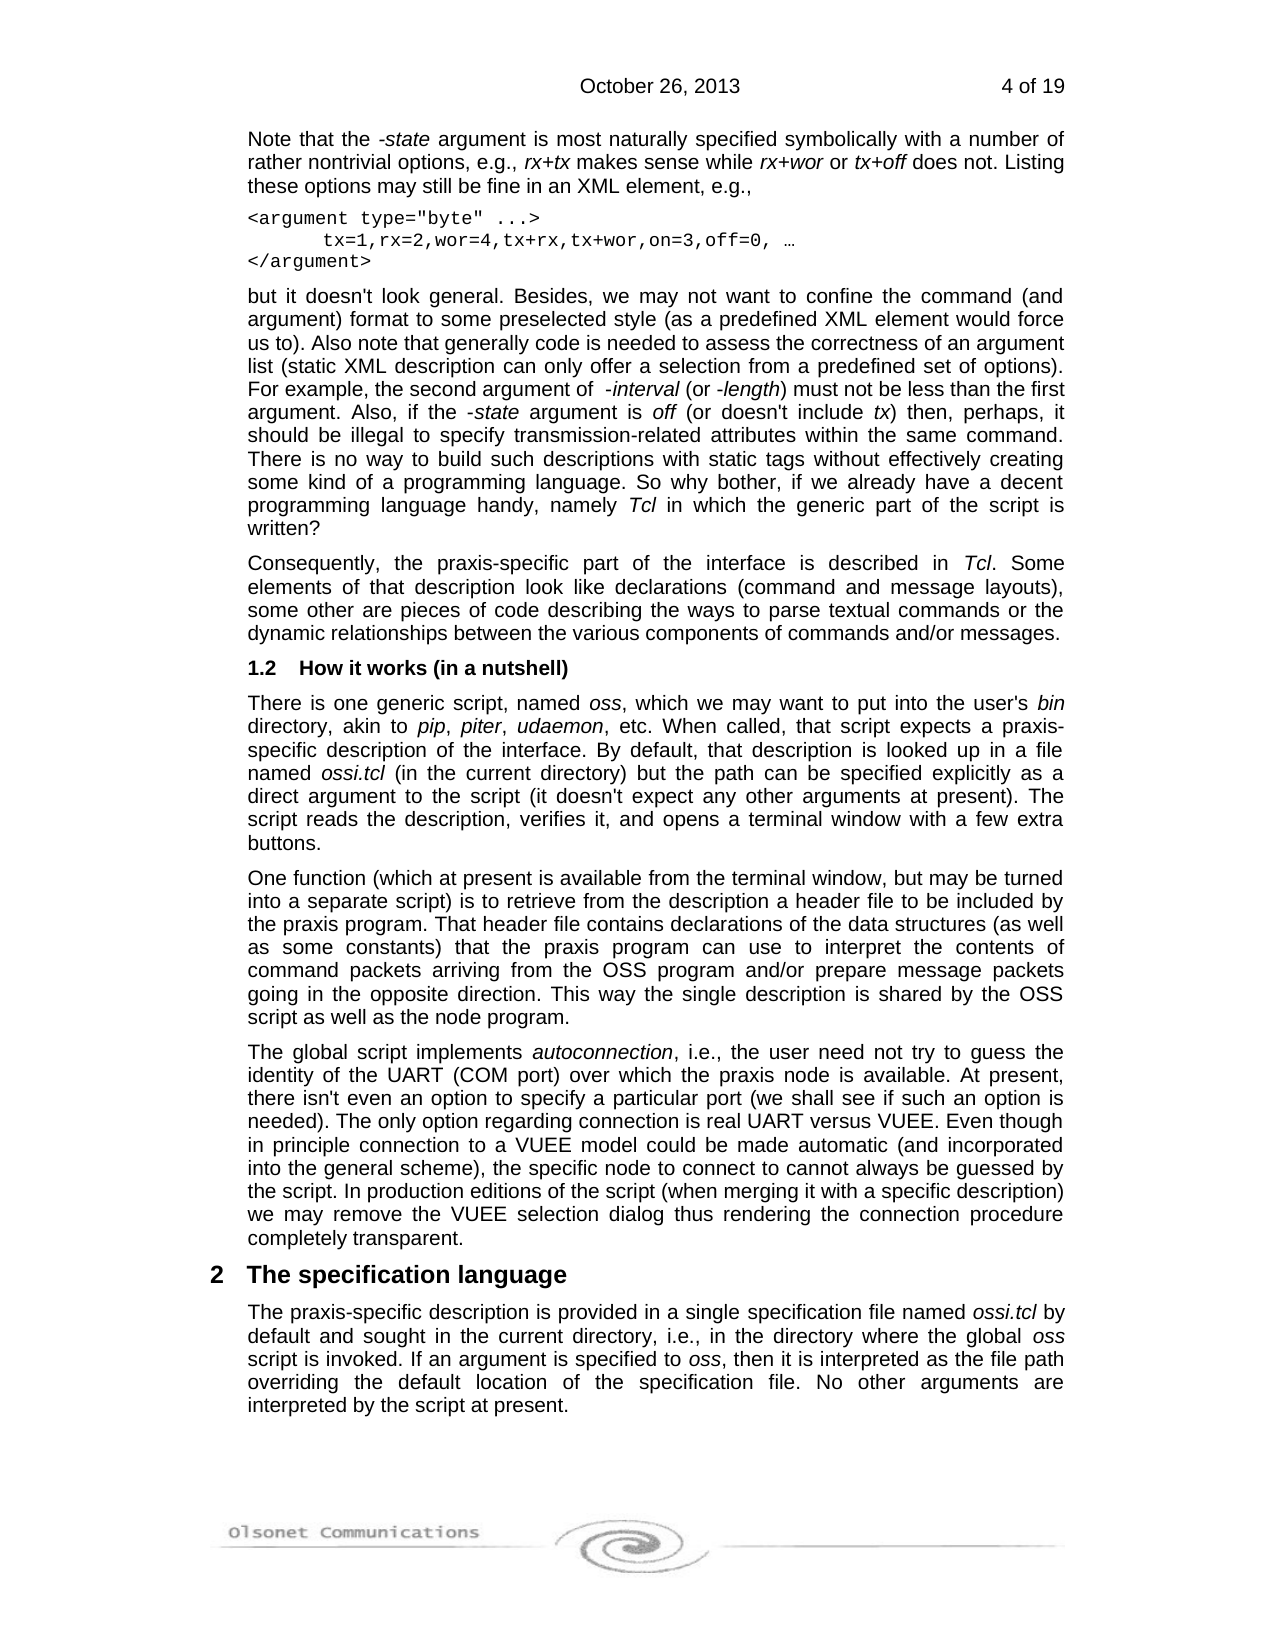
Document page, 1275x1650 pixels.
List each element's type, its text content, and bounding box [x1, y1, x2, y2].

subtitle How it works (in a nutshell) [247, 657, 1065, 680]
text Note that the -state argument is most naturally specified symbolically with a number of rather nontrivial options, e.g., rx+tx makes sense while rx+wor or tx+off does not. Listing these options may still be fine in an XML element, e.g., [247, 128, 1065, 197]
text Consequently, the praxis-specific part of the interface is described in Tcl. Some elements of that description look like declarations (command and message layouts), some other are pieces of code describing the ways to parse textual commands or the dynamic relationships between the various components of commands and/or messages. [247, 552, 1065, 645]
text There is one generic script, named oss, which we may want to put into the user's bin directory, akin to pip, piter, udaemon, etc. When called, that script expects a praxis-specific description of the interface. By default, that description is looked up in a file named ossi.tcl (in the current directory) but the path can be specified explicitly as a direct argument to the script (it doesn't expect any other arguments at present). The script reads the description, verifies it, and opens a terminal window with a few extra buttons. [247, 692, 1065, 854]
picture [210, 1504, 1065, 1596]
text </argument> [247, 252, 1065, 273]
text but it doesn't look general. Besides, we may not want to confine the command (and argument) format to some preselected style (as a predefined XML element would force us to). Also note that generally code is needed to assess the correctness of an argument list (static XML description can only offer a selection from a predefined set of options). For example, the second argument of -interval (or -length) must not be less than the first argument. Also, if the -state argument is off (or doesn't include tx) then, perhaps, it should be illegal to specify transmission-related attributes within the same command. There is no way to build such descriptions with static tags without effectively creating some kind of a programming language. So why bother, if we already have a decent programming language handy, namely Tcl in which the generic part of the script is written? [247, 285, 1065, 540]
text One function (which at present is available from the terminal window, but may be turned into a separate script) is to retrieve from the description a header file to be included by the praxis program. That header file contains declarations of the data structures (as well as some constants) that the praxis program can use to interpret the contents of command packets arriving from the OSS program and/or prepare message packets going in the opposite direction. This way the single description is shared by the OSS script as well as the node program. [247, 866, 1065, 1029]
text The global script implements autoconnection, i.e., the user need not try to guess the identity of the UART (COM port) over which the praxis node is available. At present, there isn't even an option to specify a particular port (we shall see if such an option is needed). The only option regarding connection is real UART versus VUEE. Even though in principle connection to a VUEE model could be made automatic (and incorporated into the general scheme), the specific node to connect to cannot always be guessed by the script. In production editions of the script (when merging it with a specific description) we may remove the VUEE selection dialog thus rendering the connection procedure completely transparent. [247, 1040, 1065, 1249]
text <argument type="byte" ...> [247, 209, 1065, 230]
text The praxis-specific description is provided in a single specification file named ossi.tcl by default and sought in the current directory, i.e., in the directory where the global oss script is invoked. If an argument is specified to oss, then it is interpreted as the file path overriding the default location of the specification file. No other arguments are interpreted by the script at present. [247, 1301, 1065, 1417]
text tx=1,rx=2,wor=4,tx+rx,tx+wor,on=3,off=0, … [247, 230, 1065, 252]
subtitle The specification language [210, 1261, 1065, 1289]
